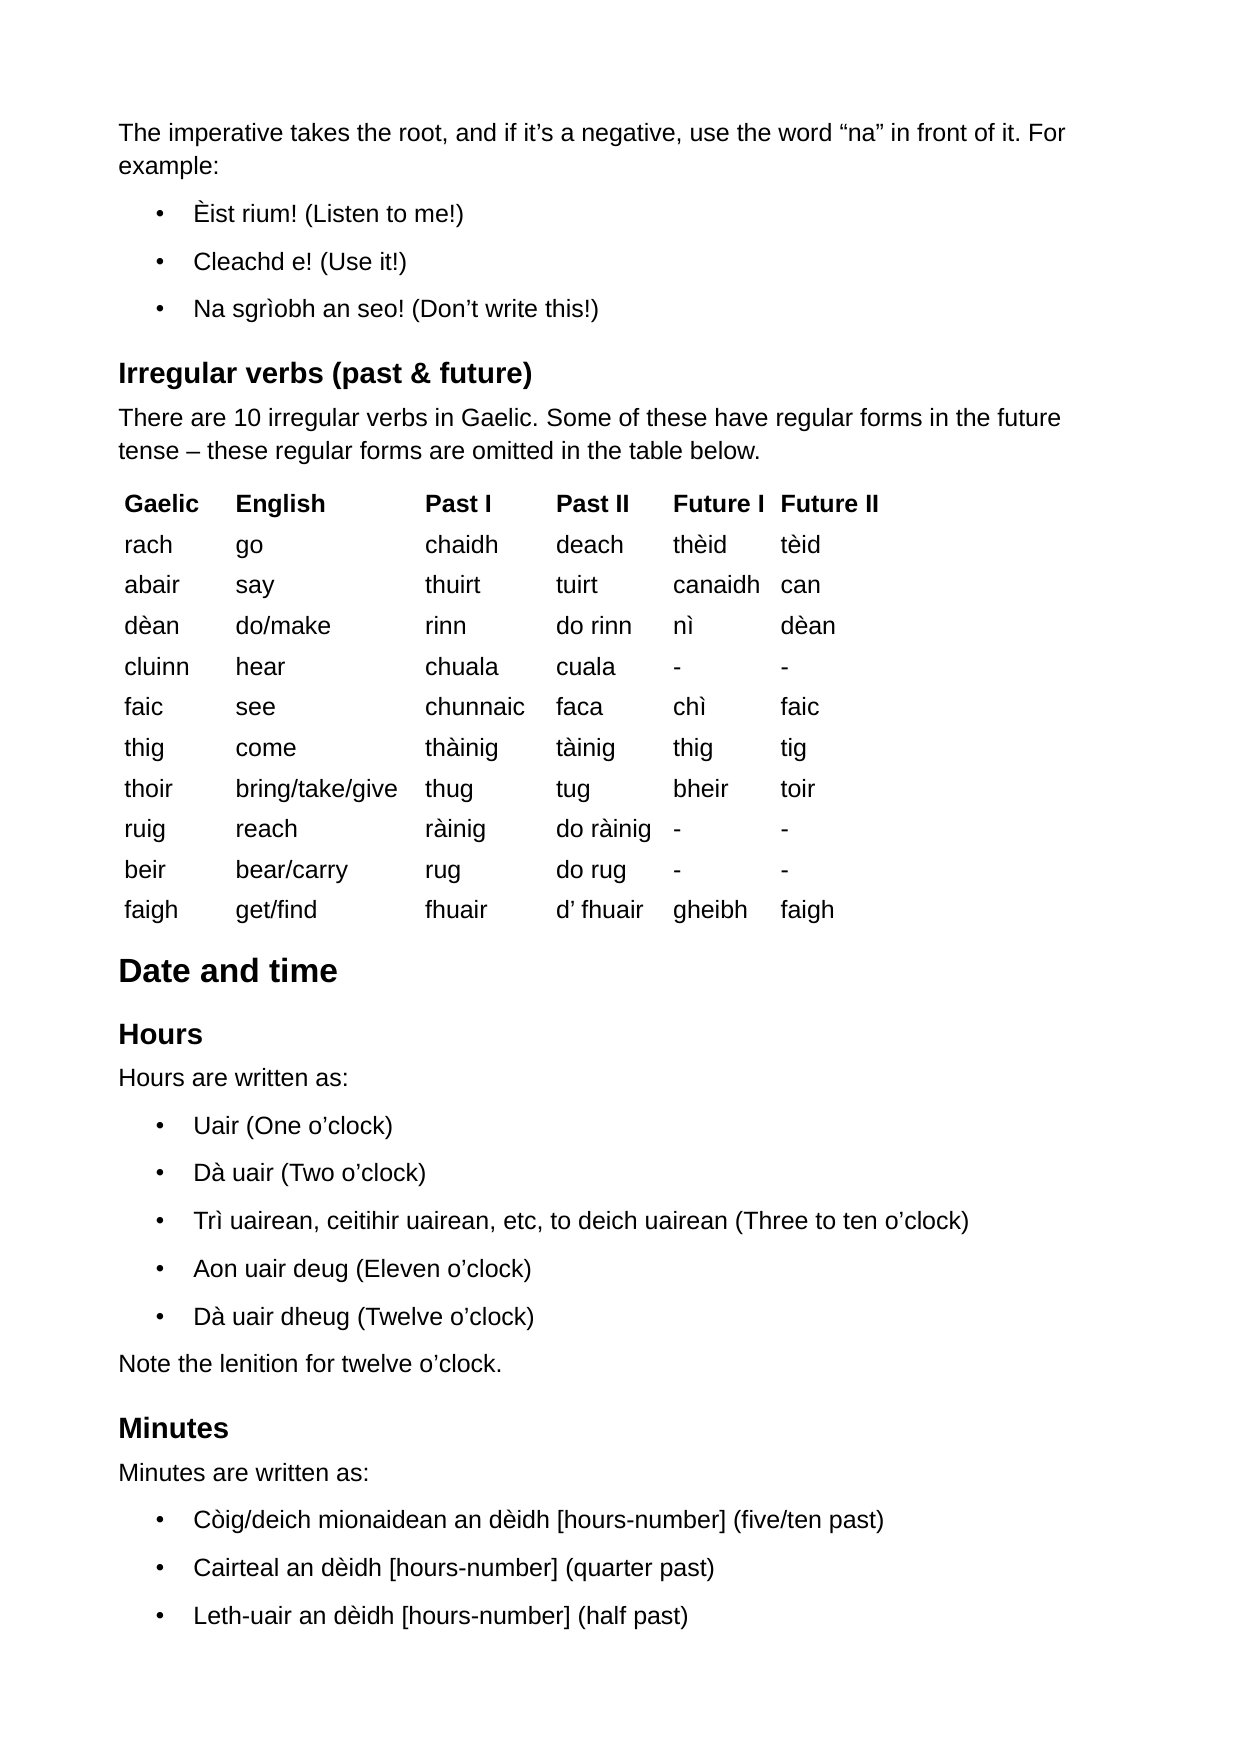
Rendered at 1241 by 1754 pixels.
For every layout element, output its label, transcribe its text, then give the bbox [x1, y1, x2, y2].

table_cell - [667, 646, 774, 686]
table_cell d’ fhuair [550, 890, 667, 930]
list Trì uairean, ceitihir uairean, etc, to deich uairean (Three to ten o’clock) [156, 1206, 1122, 1235]
table_cell dèan [118, 605, 229, 646]
list Aon uair deug (Eleven o’clock) [156, 1254, 1122, 1283]
table_cell fhuair [419, 890, 550, 930]
table_cell rinn [419, 605, 550, 646]
table_cell ràinig [419, 808, 550, 849]
table_header Gaelic [118, 483, 229, 524]
table_cell get/find [230, 890, 419, 930]
table_cell chunnaic [419, 686, 550, 727]
table_cell reach [230, 808, 419, 849]
table_cell abair [118, 565, 229, 605]
text Hours are written as: [118, 1063, 1122, 1092]
table_cell say [230, 565, 419, 605]
table_cell faic [118, 686, 229, 727]
subtitle Minutes [118, 1411, 1122, 1445]
table_cell cuala [550, 646, 667, 686]
table_cell beir [118, 849, 229, 889]
table_cell thàinig [419, 727, 550, 768]
table_cell thig [667, 727, 774, 768]
table_cell dèan [774, 605, 897, 646]
table_cell thèid [667, 524, 774, 564]
table_cell do rug [550, 849, 667, 889]
table_header Future I [667, 483, 774, 524]
table_cell can [774, 565, 897, 605]
table_cell tàinig [550, 727, 667, 768]
table_cell canaidh [667, 565, 774, 605]
table_cell nì [667, 605, 774, 646]
table_cell do ràinig [550, 808, 667, 849]
table_cell faic [774, 686, 897, 727]
table_cell - [774, 646, 897, 686]
table_cell see [230, 686, 419, 727]
table_cell thoir [118, 768, 229, 808]
table_cell come [230, 727, 419, 768]
table_cell tug [550, 768, 667, 808]
table_cell - [667, 849, 774, 889]
list Na sgrìobh an seo! (Don’t write this!) [156, 294, 1122, 323]
table_cell cluinn [118, 646, 229, 686]
table_cell tuirt [550, 565, 667, 605]
table_cell gheibh [667, 890, 774, 930]
text There are 10 irregular verbs in Gaelic. Some of these have regular forms in the future tense – these regular forms are omitted in the table below. [118, 403, 1122, 464]
table_cell thug [419, 768, 550, 808]
table_cell tig [774, 727, 897, 768]
table_header English [230, 483, 419, 524]
table_cell rach [118, 524, 229, 564]
table_cell do/make [230, 605, 419, 646]
text Minutes are written as: [118, 1458, 1122, 1486]
subtitle Date and time [118, 951, 1122, 990]
table_cell chuala [419, 646, 550, 686]
table_header Future II [774, 483, 897, 524]
table_cell - [774, 808, 897, 849]
table_cell hear [230, 646, 419, 686]
table_cell bheir [667, 768, 774, 808]
table_cell faigh [118, 890, 229, 930]
subtitle Irregular verbs (past & future) [118, 356, 1122, 390]
table_cell - [667, 808, 774, 849]
text The imperative takes the root, and if it’s a negative, use the word “na” in front of it. For example: [118, 118, 1122, 180]
table_cell faigh [774, 890, 897, 930]
table_cell rug [419, 849, 550, 889]
list Èist rium! (Listen to me!) [156, 199, 1122, 228]
table_cell toir [774, 768, 897, 808]
list Leth-uair an dèidh [hours-number] (half past) [156, 1601, 1122, 1629]
text Note the lenition for twelve o’clock. [118, 1349, 1122, 1378]
list Dà uair (Two o’clock) [156, 1158, 1122, 1187]
table_cell bear/carry [230, 849, 419, 889]
list Uair (One o’clock) [156, 1111, 1122, 1139]
list Cairteal an dèidh [hours-number] (quarter past) [156, 1553, 1122, 1582]
table_cell tèid [774, 524, 897, 564]
list Còig/deich mionaidean an dèidh [hours-number] (five/ten past) [156, 1505, 1122, 1534]
table_cell thuirt [419, 565, 550, 605]
table_cell go [230, 524, 419, 564]
table_cell - [774, 849, 897, 889]
table_cell thig [118, 727, 229, 768]
table_cell chaidh [419, 524, 550, 564]
table_header Past I [419, 483, 550, 524]
list Cleachd e! (Use it!) [156, 246, 1122, 275]
table_cell do rinn [550, 605, 667, 646]
table_header Past II [550, 483, 667, 524]
table_cell bring/take/give [230, 768, 419, 808]
list Dà uair dheug (Twelve o’clock) [156, 1301, 1122, 1330]
table_cell chì [667, 686, 774, 727]
subtitle Hours [118, 1017, 1122, 1051]
table_cell deach [550, 524, 667, 564]
table_cell ruig [118, 808, 229, 849]
table_cell faca [550, 686, 667, 727]
